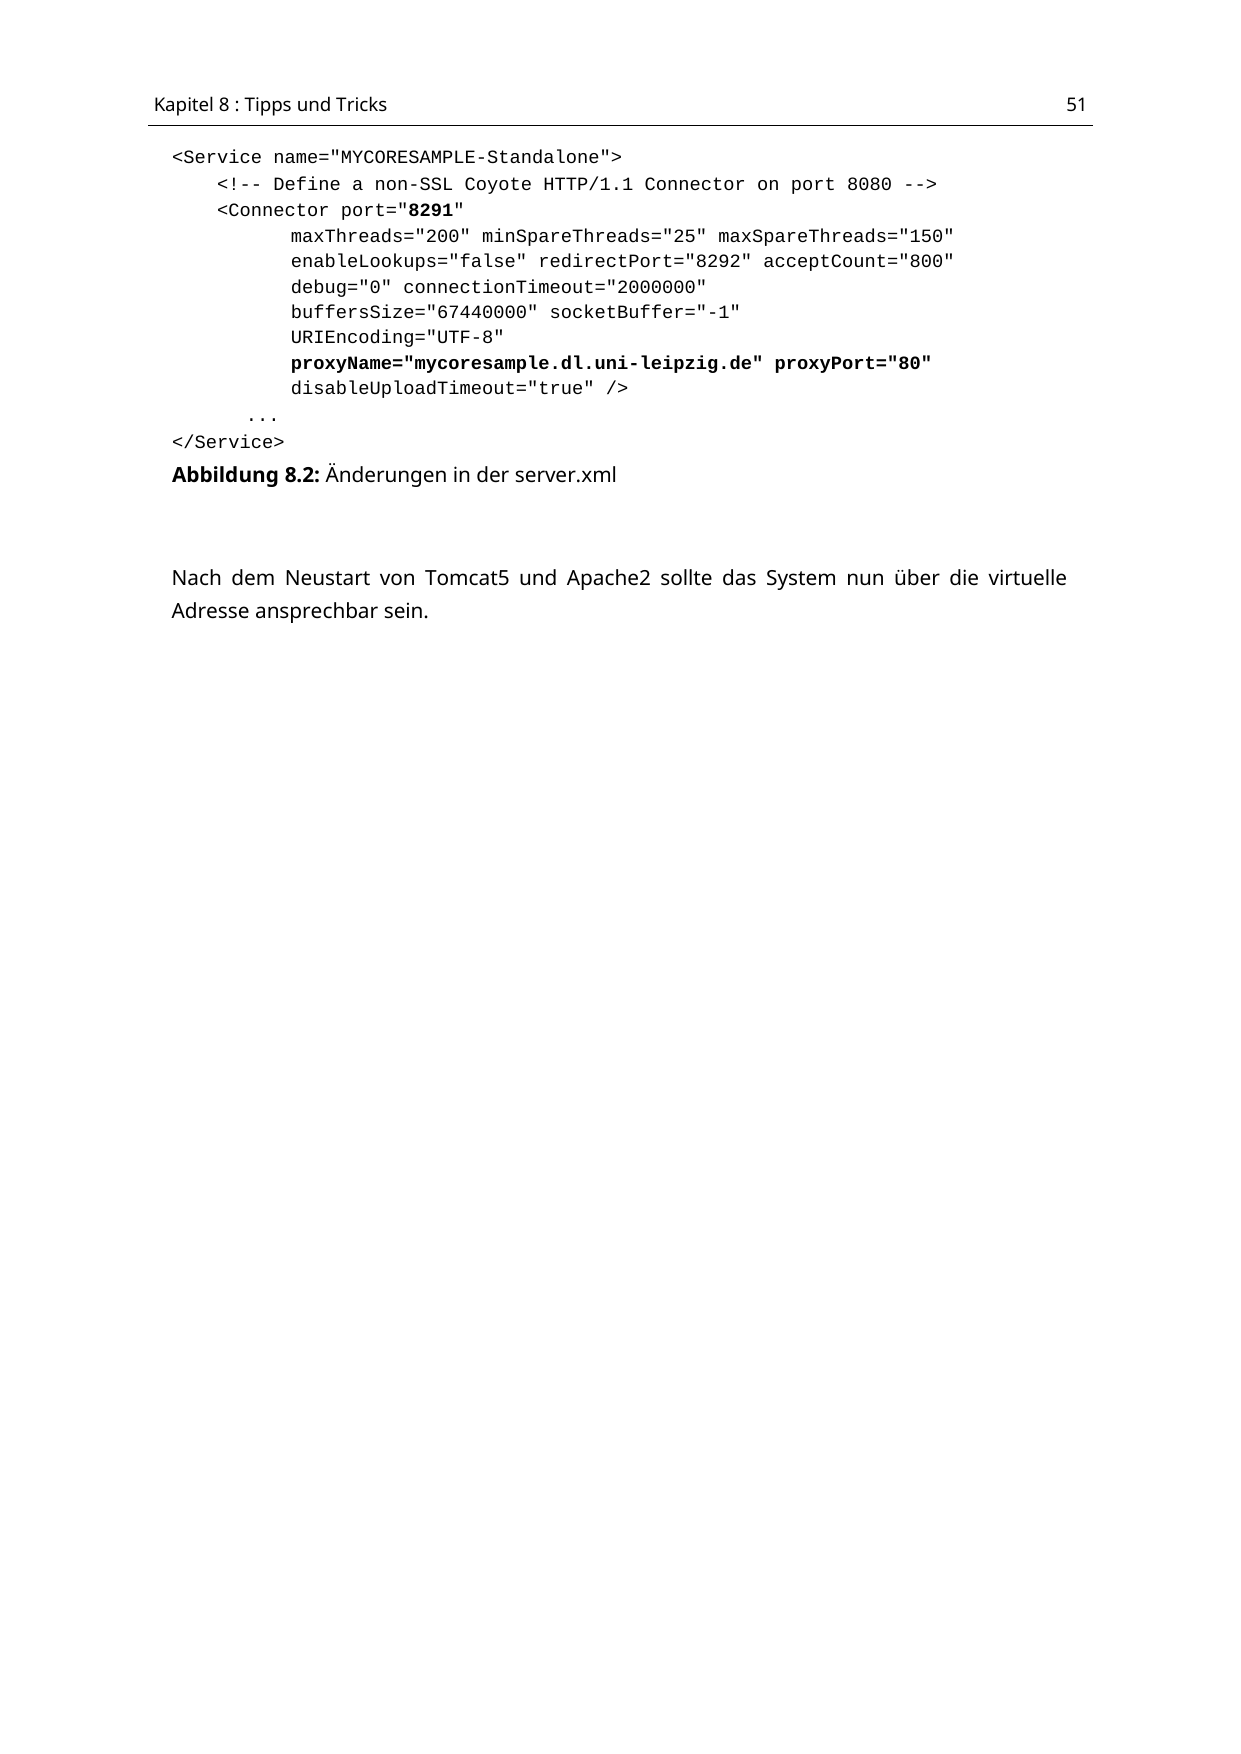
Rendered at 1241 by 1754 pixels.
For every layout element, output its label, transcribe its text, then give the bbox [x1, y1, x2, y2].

text <Service name="MYCORESAMPLE-Standalone"> [172, 148, 1061, 169]
text <Connector port="8291" maxThreads="200" minSpareThreads="25" maxSpareThreads="150" enableLookups="false" redirectPort="8292" acceptCount="800" debug="0" connectionTimeout="2000000" buffersSize="67440000" socketBuffer="-1" URIEncoding="UTF-8" proxyName="mycoresample.dl.uni-leipzig.de" proxyPort="80" disableUploadTimeout="true" /> [172, 201, 1061, 401]
text ... [172, 406, 1061, 427]
text </Service> [172, 433, 1061, 454]
text <!-- Define a non-SSL Coyote HTTP/1.1 Connector on port 8080 --> [172, 174, 1061, 196]
text Nach dem Neustart von Tomcat5 und Apache2 sollte das System nun über die virtuelle Adresse ansprechbar sein. [171, 563, 1069, 625]
text Abbildung 8.2: Änderungen in der server.xml [172, 460, 1061, 488]
